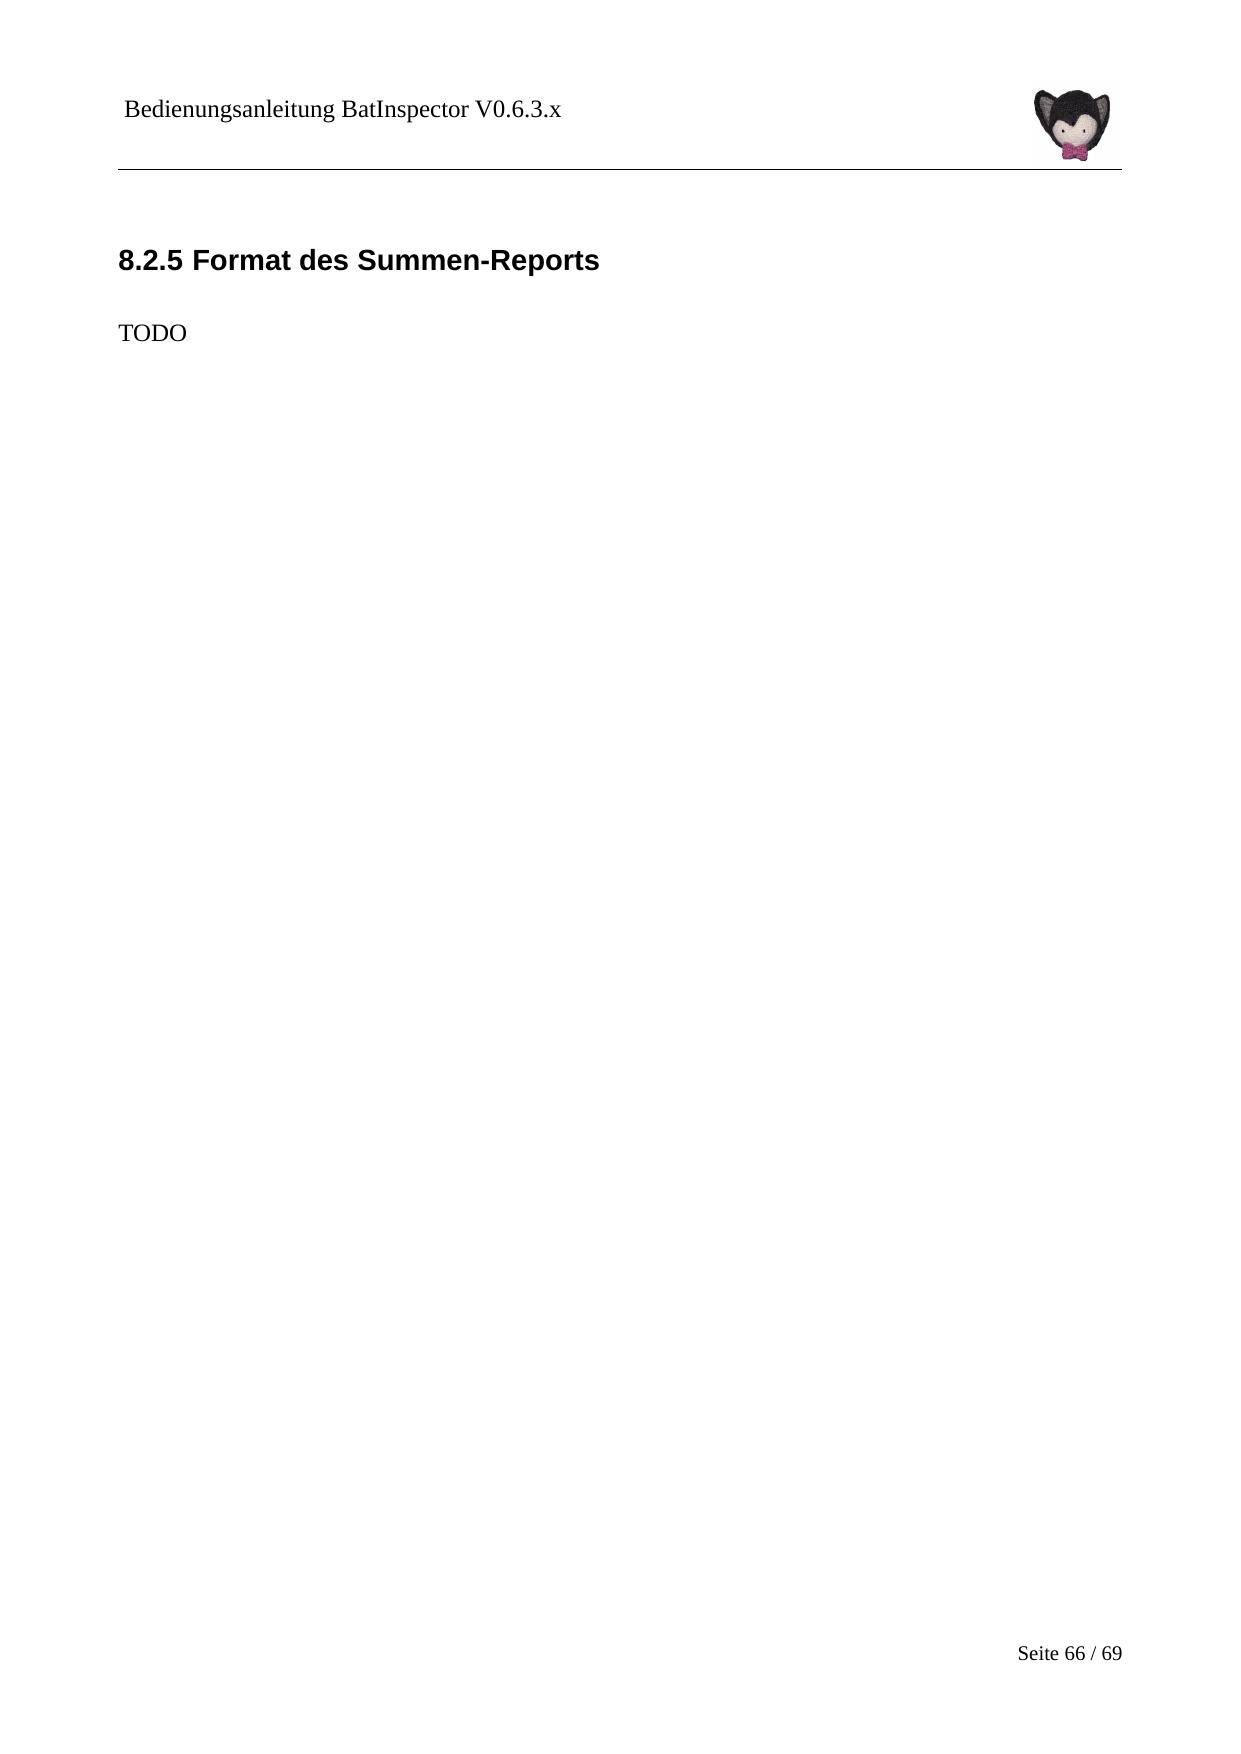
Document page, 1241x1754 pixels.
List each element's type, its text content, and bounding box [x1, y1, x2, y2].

text TODO [118, 318, 1122, 346]
picture [1030, 80, 1119, 169]
subtitle Format des Summen-Reports [118, 243, 1122, 276]
